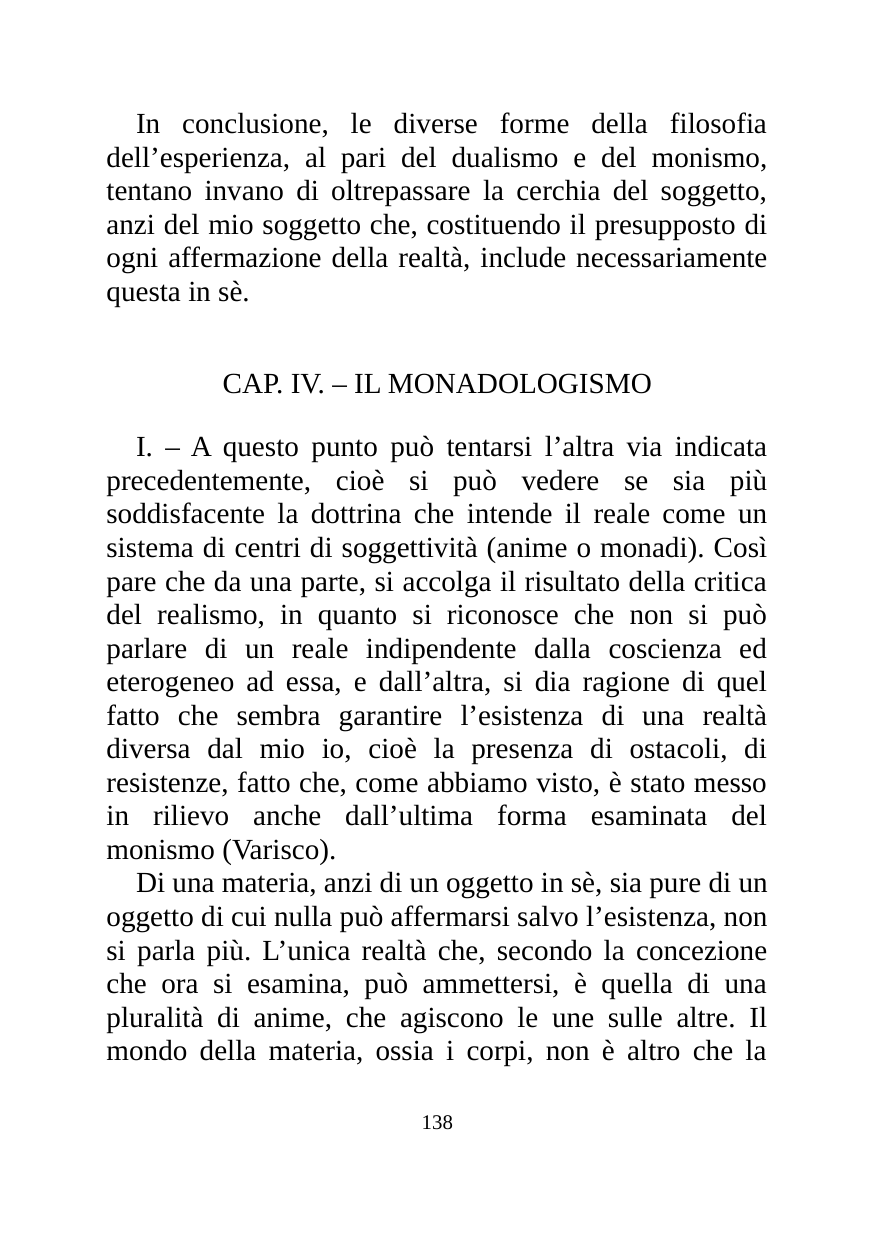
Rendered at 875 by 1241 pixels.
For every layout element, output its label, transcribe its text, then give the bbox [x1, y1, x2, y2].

text I. – A questo punto può tentarsi l’altra via indicata precedentemente, cioè si può vedere se sia più soddisfacente la dottrina che intende il reale come un sistema di centri di soggettività (anime o monadi). Così pare che da una parte, si accolga il risultato della critica del realismo, in quanto si riconosce che non si può parlare di un reale indipendente dalla coscienza ed eterogeneo ad essa, e dall’altra, si dia ragione di quel fatto che sembra garantire l’esistenza di una realtà diversa dal mio io, cioè la presenza di ostacoli, di resistenze, fatto che, come abbiamo visto, è stato messo in rilievo anche dall’ultima forma esaminata del monismo (Varisco). [106, 429, 768, 866]
subtitle CAP. IV. – IL MONADOLOGISMO [106, 367, 768, 400]
text In conclusione, le diverse forme della filosofia dell’esperienza, al pari del dualismo e del monismo, tentano invano di oltrepassare la cerchia del soggetto, anzi del mio soggetto che, costituendo il presupposto di ogni affermazione della realtà, include necessariamente questa in sè. [106, 106, 768, 307]
text Di una materia, anzi di un oggetto in sè, sia pure di un oggetto di cui nulla può affermarsi salvo l’esistenza, non si parla più. L’unica realtà che, secondo la concezione che ora si esamina, può ammettersi, è quella di una pluralità di anime, che agiscono le une sulle altre. Il mondo della materia, ossia i corpi, non è altro che la [106, 866, 768, 1067]
